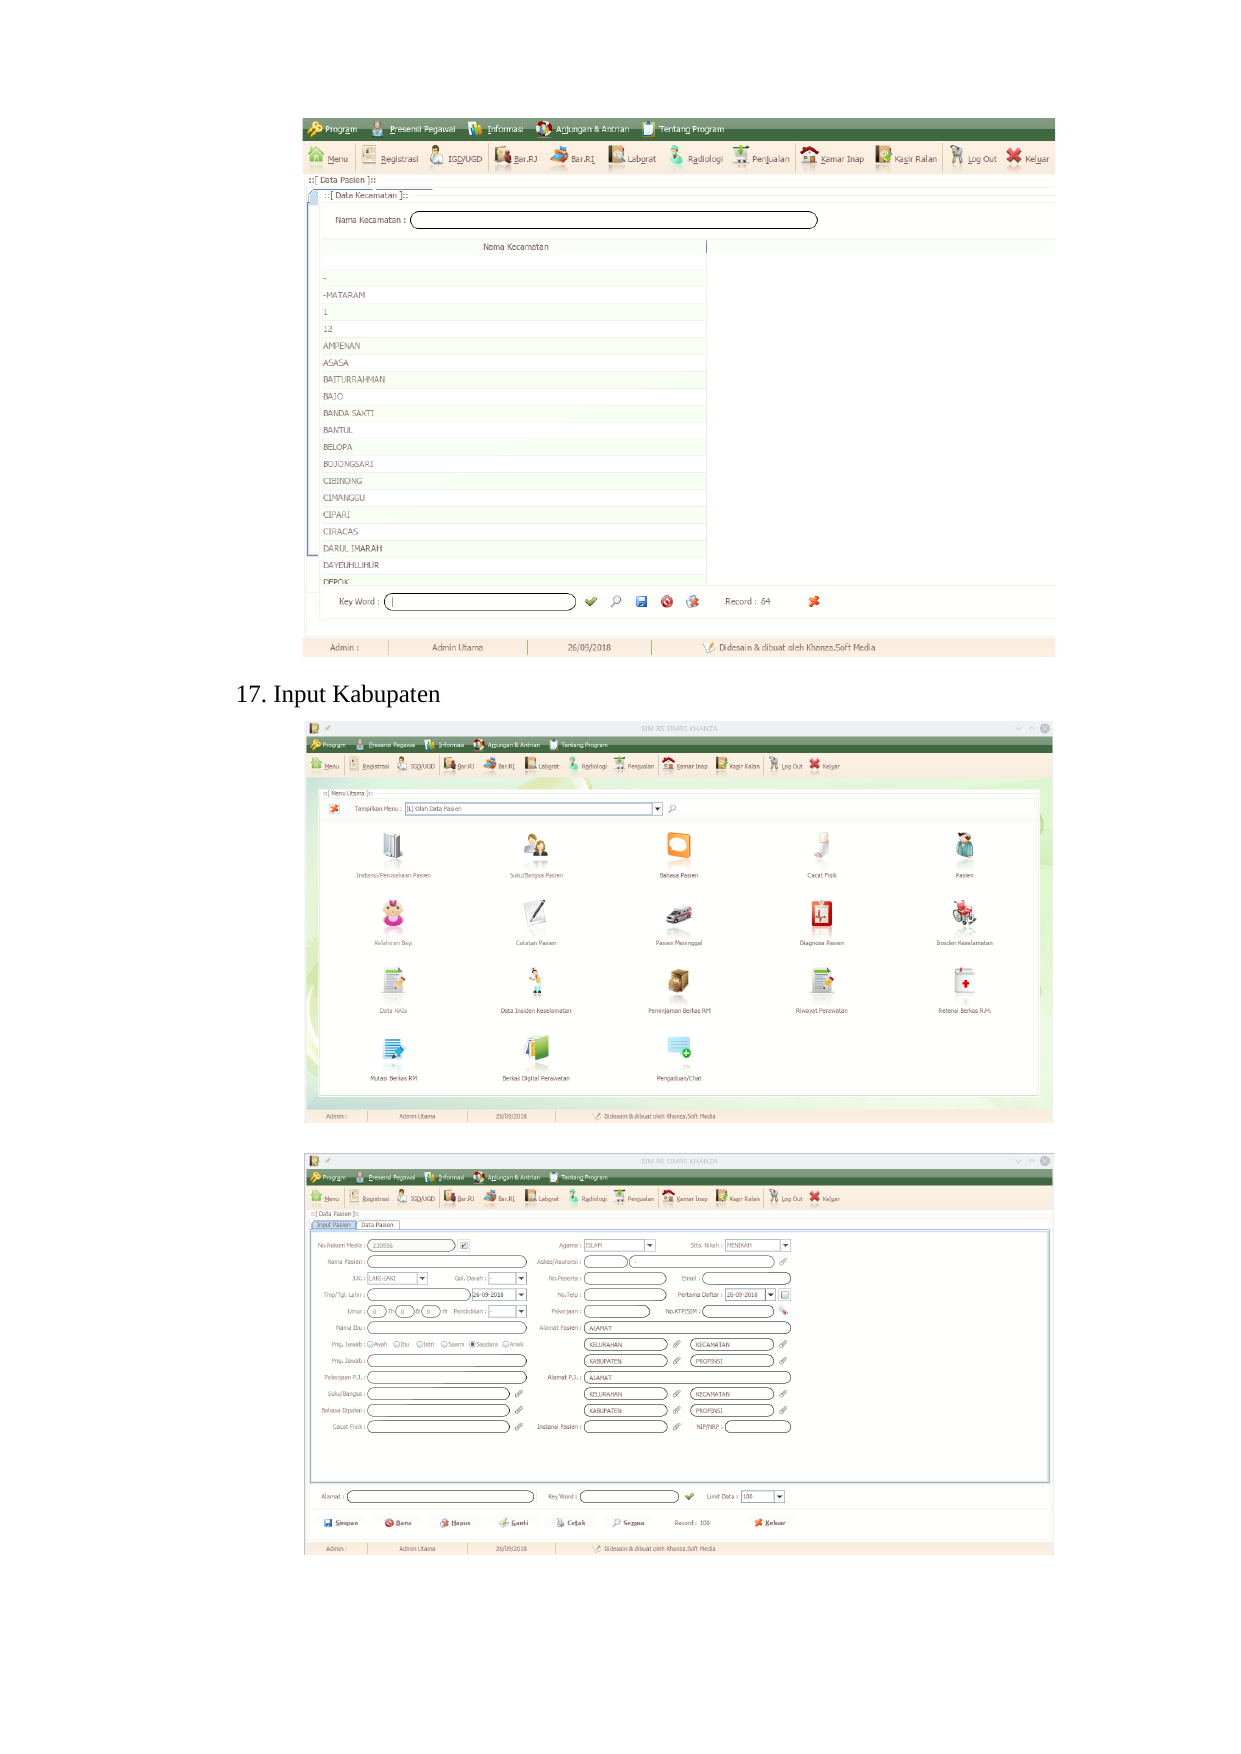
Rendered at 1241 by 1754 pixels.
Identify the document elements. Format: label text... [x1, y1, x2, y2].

picture [302, 118, 1056, 657]
picture [304, 721, 1054, 1123]
text 17. Input Kabupaten [236, 679, 1122, 707]
picture [304, 1153, 1054, 1555]
